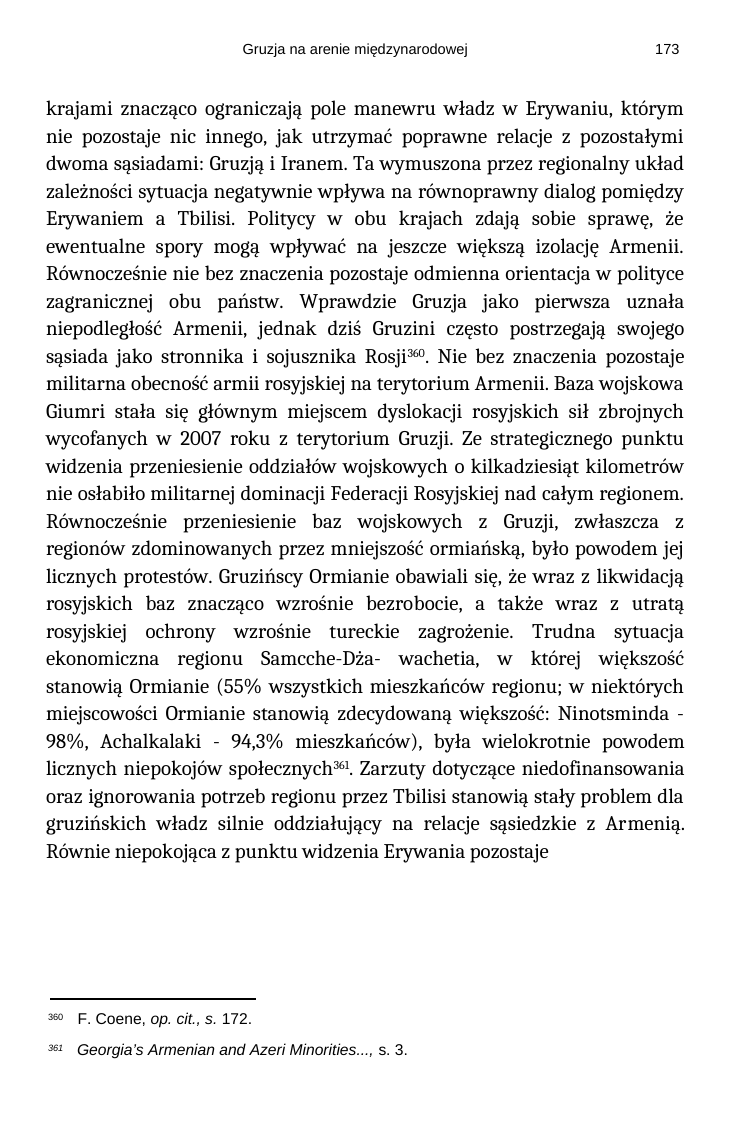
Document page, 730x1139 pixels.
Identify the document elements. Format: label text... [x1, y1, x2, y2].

text Gruzja na arenie międzynarodowej [242, 40, 491, 57]
text krajami znacząco ograniczają pole manewru władz w Erywaniu, którym nie pozostaje nic innego, jak utrzymać poprawne relacje z pozostałymi dwoma sąsiadami: Gruzją i Iranem. Ta wymuszona przez regionalny układ zależności sytuacja negatywnie wpływa na równoprawny dialog pomiędzy Erywaniem a Tbilisi. Politycy w obu krajach zdają sobie sprawę, że ewentualne spory mogą wpływać na jeszcze większą izolację Armenii. Równocześnie nie bez znaczenia pozostaje odmienna orientacja w polityce zagranicznej obu państw. Wprawdzie Gruzja jako pierwsza uznała niepodległość Armenii, jed­nak dziś Gruzini często postrzegają swojego sąsiada jako stronnika i sojusznika Rosji360. Nie bez znaczenia pozostaje militarna obecność armii rosyjskiej na terytorium Armenii. Baza wojskowa Giumri stała się głównym miejscem dyslokacji rosyjskich sił zbrojnych wycofanych w 2007 roku z terytorium Gruzji. Ze strategicznego punktu widzenia przeniesienie oddziałów wojskowych o kilkadziesiąt kilometrów nie osłabiło militarnej dominacji Federacji Rosyjskiej nad całym regionem. Równocześnie przeniesienie baz wojskowych z Gruzji, zwłaszcza z regionów zdominowanych przez mniejszość ormiańską, było powodem jej licznych protestów. Gruzińscy Ormianie obawiali się, że wraz z likwidacją rosyjskich baz znacząco wzrośnie bezro­bocie, a także wraz z utratą rosyjskiej ochrony wzrośnie tureckie zagrożenie. Trudna sytuacja ekonomiczna regionu Samcche-Dża- wachetia, w której większość stanowią Ormianie (55% wszystkich mieszkańców regionu; w niektórych miejscowości Ormianie stanowią zdecydowaną większość: Ninotsminda - 98%, Achalkalaki - 94,3% mieszkańców), była wielokrotnie powodem licznych niepokojów społecznych361. Zarzuty dotyczące niedofinansowania oraz igno­rowania potrzeb regionu przez Tbilisi stanowią stały problem dla gruzińskich władz silnie oddziałujący na relacje sąsiedzkie z Ar­menią. Równie niepokojąca z punktu widzenia Erywania pozostaje [46, 97, 685, 863]
text 360 F. Coene, op. cit., s. 172. [48, 1010, 453, 1028]
text 173 [655, 40, 684, 57]
text 361 Georgia’s Armenian and Azeri Minorities..., s. 3. [48, 1041, 453, 1059]
